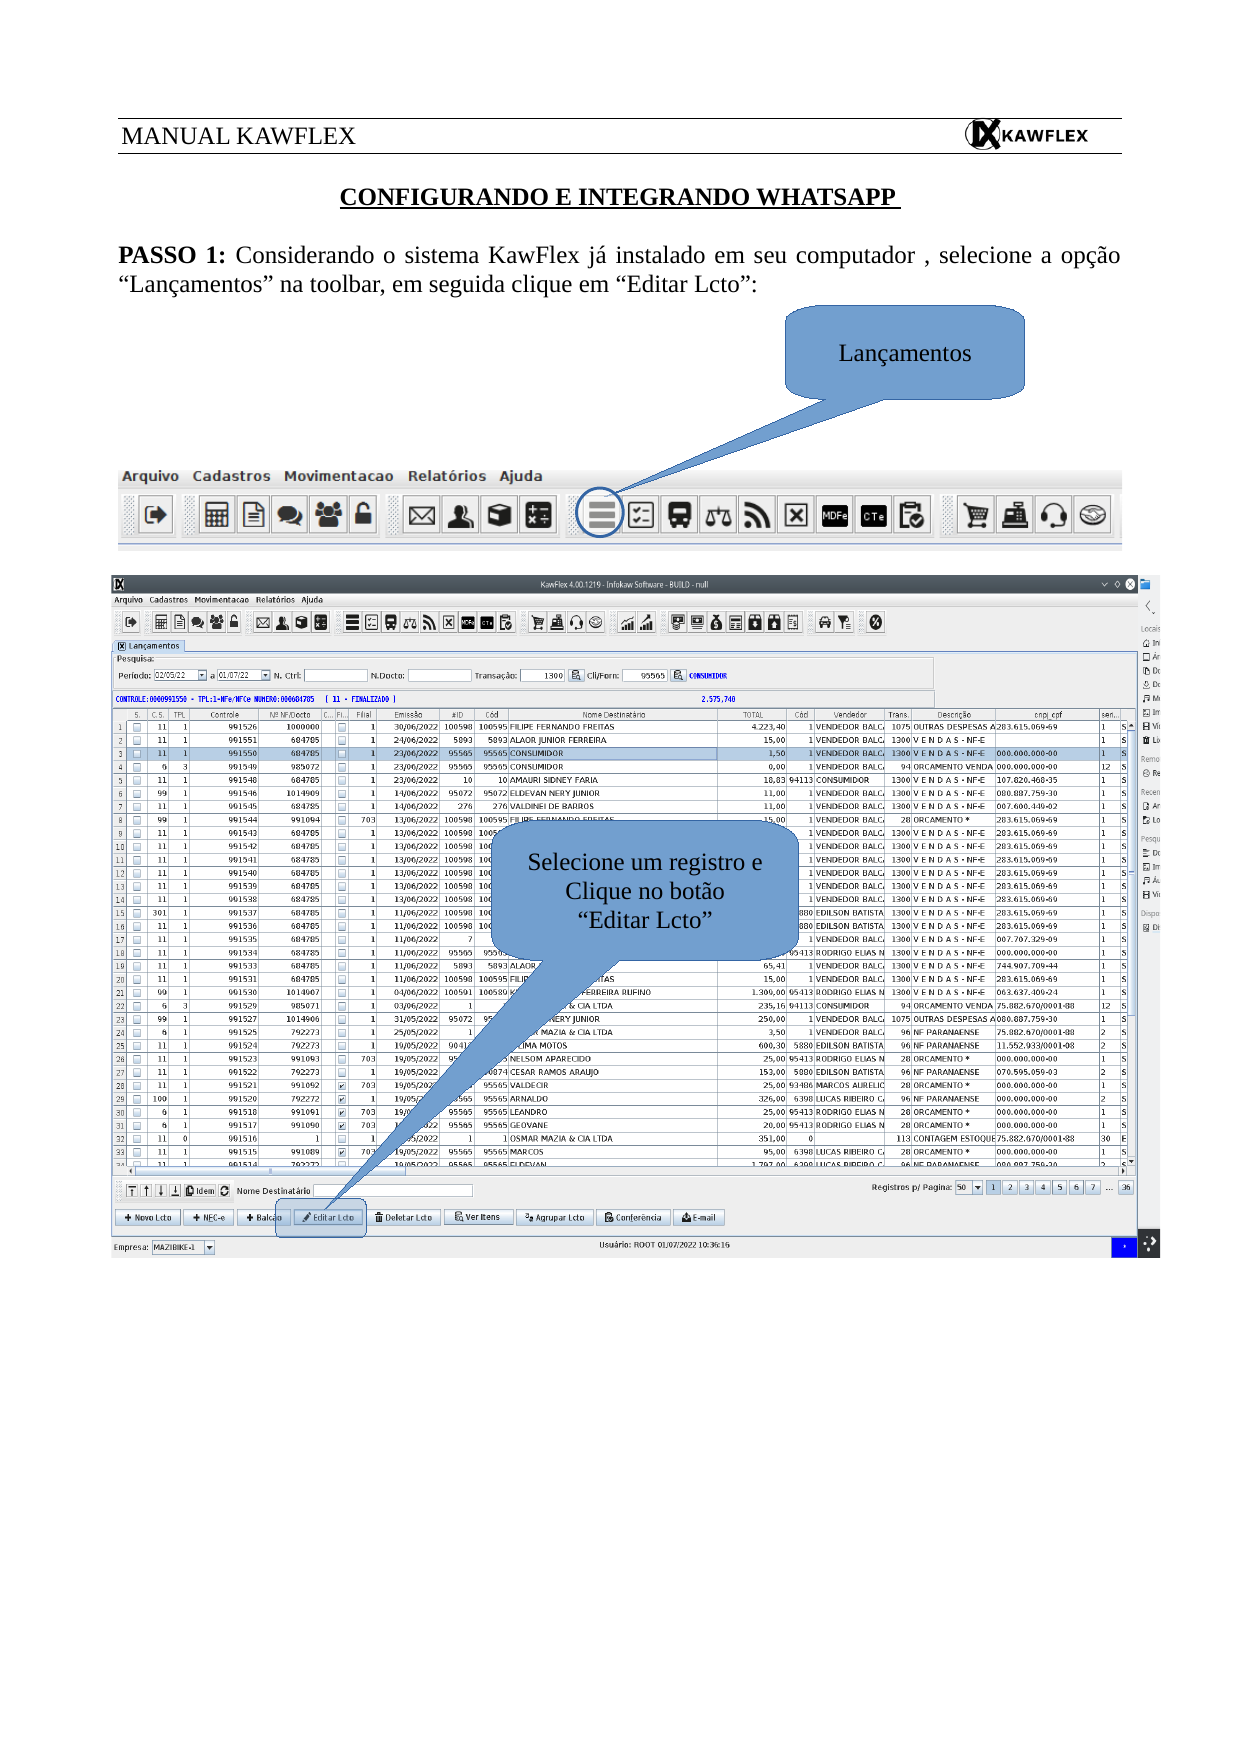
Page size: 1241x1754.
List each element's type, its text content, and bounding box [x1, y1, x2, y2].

picture [957, 106, 1116, 176]
text CONFIGURANDO E INTEGRANDO WHATSAPP [118, 182, 1122, 211]
picture [118, 470, 1123, 551]
text PASSO 1: Considerando o sistema KawFlex já instalado em seu computador , selecione a opção “Lançamentos” na toolbar, em seguida clique em “Editar Lcto”: [118, 240, 1122, 297]
picture [111, 575, 1160, 1258]
